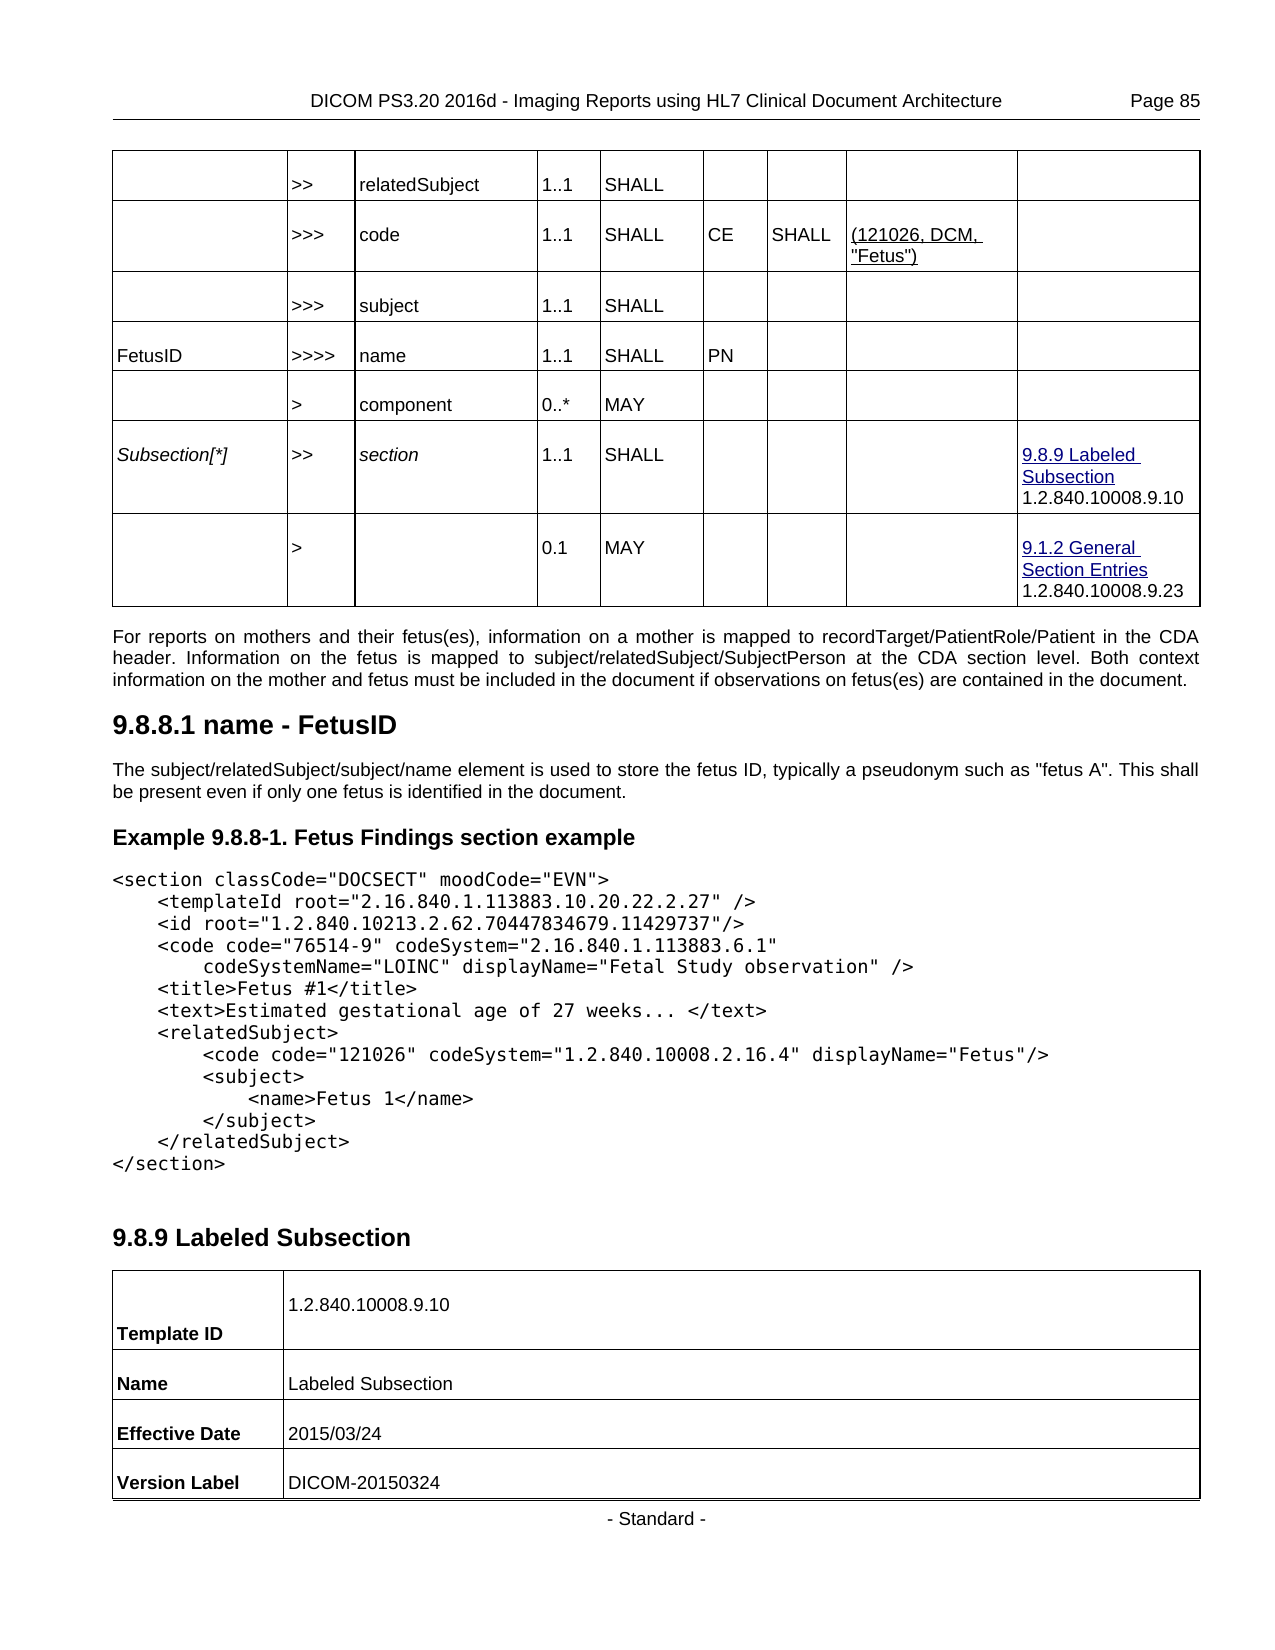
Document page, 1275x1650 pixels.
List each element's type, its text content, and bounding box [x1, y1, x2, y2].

table_cell 2015/03/24 [284, 1400, 1199, 1448]
table_cell >>> [288, 272, 354, 321]
table_cell Subsection[*] [113, 421, 287, 513]
table_cell [704, 514, 767, 606]
table_cell Fetus​ID [113, 322, 287, 370]
table_cell [113, 371, 287, 420]
table_cell [768, 272, 846, 321]
table_cell PN [704, 322, 767, 370]
table_cell SHALL [601, 201, 703, 271]
table_cell [847, 272, 1017, 321]
table_cell [113, 151, 287, 200]
table_cell 1..1 [538, 151, 600, 200]
table_cell [768, 371, 846, 420]
table_cell [113, 201, 287, 271]
text <section classCode="DOCSECT" moodCode="EVN"> <templateId root="2.16.840.1.113883.10.20.22.2.27" /> <id root="1.2.840.10213.2.62.70447834679.11429737"/> <code code="76514-9" codeSystem="2.16.840.1.113883.6.1" codeSystemName="LOINC" displayName="Fetal Study observation" /> <title>Fetus #1</title> <text>Estimated gestational age of 27 weeks... </text> <relatedSubject> <code code="121026" codeSystem="1.2.840.10008.2.16.4" displayName="Fetus"/> <subject> <name>Fetus 1</name> </subject> </relatedSubject> </section> [112, 869, 1200, 1204]
table_cell [847, 421, 1017, 513]
table_cell [704, 272, 767, 321]
table_cell 0..* [538, 371, 600, 420]
table_cell 0.1 [538, 514, 600, 606]
table_cell [113, 514, 287, 606]
table_cell name [356, 322, 537, 370]
table_cell SHALL [601, 151, 703, 200]
table_cell [847, 322, 1017, 370]
table_cell DICOM-20150324 [284, 1449, 1199, 1498]
table_cell [847, 151, 1017, 200]
table_cell 1..1 [538, 421, 600, 513]
table_cell [356, 514, 537, 606]
table_cell [1018, 272, 1199, 321]
table_cell >>>> [288, 322, 354, 370]
table_cell [704, 371, 767, 420]
table_cell > [288, 514, 354, 606]
table_cell [1018, 201, 1199, 271]
table_cell MAY [601, 514, 703, 606]
table_cell SHALL [601, 322, 703, 370]
table_cell >>> [288, 201, 354, 271]
table_cell [847, 371, 1017, 420]
table_cell [704, 151, 767, 200]
table_cell >> [288, 151, 354, 200]
table_cell 9.8.9 Labeled Subsection 1.2.840.10008.9.10 [1018, 421, 1199, 513]
table_cell CE [704, 201, 767, 271]
text 9.8.8.1 name - FetusID [112, 709, 1200, 740]
table_cell SHALL [768, 201, 846, 271]
table_cell section [356, 421, 537, 513]
text 9.8.9 Labeled Subsection [112, 1223, 1200, 1252]
table_cell > [288, 371, 354, 420]
table_cell related​Subject [356, 151, 537, 200]
table_cell 1..1 [538, 322, 600, 370]
table_header Template ID [113, 1271, 283, 1349]
table_cell [1018, 151, 1199, 200]
table_cell [768, 151, 846, 200]
table_cell [1018, 371, 1199, 420]
table_cell (121026, DCM, "Fetus") [847, 201, 1017, 271]
table_cell MAY [601, 371, 703, 420]
table_header 1.2.840.10008.9.10 [284, 1271, 1199, 1349]
table_cell component [356, 371, 537, 420]
table_cell [847, 514, 1017, 606]
table_cell 9.1.2 General Section Entries 1.2.840.10008.9.23 [1018, 514, 1199, 606]
table_cell subject [356, 272, 537, 321]
table_cell Version Label [113, 1449, 283, 1498]
table_cell Labeled Subsection [284, 1350, 1199, 1398]
table_cell 1..1 [538, 272, 600, 321]
table_cell SHALL [601, 272, 703, 321]
table_cell Name [113, 1350, 283, 1398]
text For reports on mothers and their fetus(es), information on a mother is mapped to recordTarget/PatientRole/Patient in the CDA header. Information on the fetus is mapped to subject/relatedSubject/SubjectPerson at the CDA section level. Both context information on the mother and fetus must be included in the document if observations on fetus(es) are contained in the document. [112, 625, 1200, 690]
table_cell code [356, 201, 537, 271]
table_cell [768, 322, 846, 370]
table_cell Effective Date [113, 1400, 283, 1448]
table_cell [768, 421, 846, 513]
table_cell [704, 421, 767, 513]
table_cell >> [288, 421, 354, 513]
table_cell 1..1 [538, 201, 600, 271]
table_cell [768, 514, 846, 606]
text Example 9.8.8-1. Fetus Findings section example [112, 824, 1200, 850]
text The subject/relatedSubject/subject/name element is used to store the fetus ID, typically a pseudonym such as "fetus A". This shall be present even if only one fetus is identified in the document. [112, 759, 1200, 802]
table_cell [1018, 322, 1199, 370]
table_cell [113, 272, 287, 321]
table_cell SHALL [601, 421, 703, 513]
